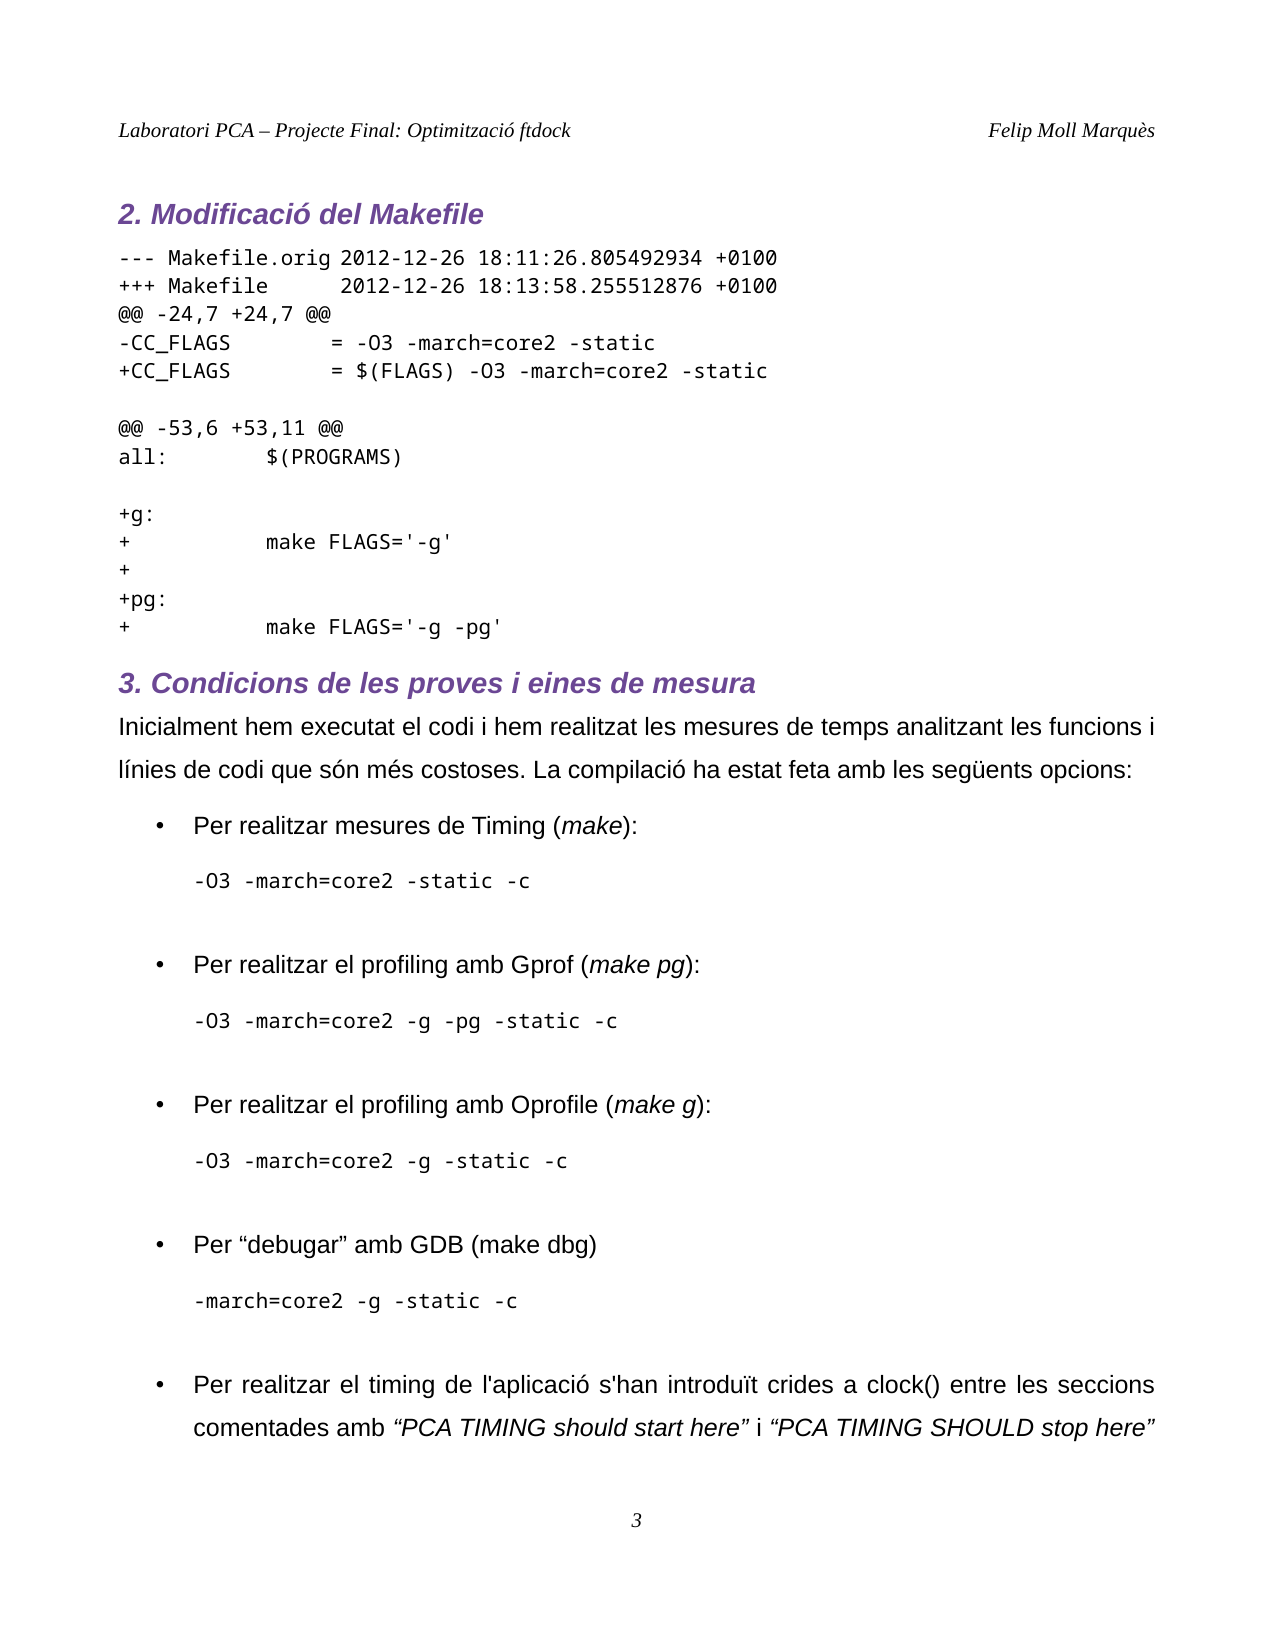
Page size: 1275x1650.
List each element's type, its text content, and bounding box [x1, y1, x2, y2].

text Inicialment hem executat el codi i hem realitzat les mesures de temps analitzant les funcions i línies de codi que són més costoses. La compilació ha estat feta amb les següents opcions: [118, 712, 1157, 784]
list Per “debugar” amb GDB (make dbg) [156, 1230, 1157, 1259]
text --- Makefile.orig 2012-12-26 18:11:26.805492934 +0100 [118, 243, 1157, 271]
text +++ Makefile 2012-12-26 18:13:58.255512876 +0100 [118, 271, 1157, 299]
list -march=core2 -g -static -c [156, 1286, 1157, 1314]
text @@ -24,7 +24,7 @@ [118, 299, 1157, 328]
subtitle Modificació del Makefile [118, 197, 1157, 230]
text + make FLAGS='-g -pg' [118, 612, 1157, 641]
list Per realitzar el timing de l'aplicació s'han introduït crides a clock() entre les seccions comentades amb “PCA TIMING should start here” i “PCA TIMING SHOULD stop here” [156, 1370, 1157, 1442]
subtitle Condicions de les proves i eines de mesura [118, 666, 1157, 699]
text @@ -53,6 +53,11 @@ [118, 413, 1157, 442]
list -O3 -march=core2 -g -static -c [156, 1146, 1157, 1174]
list -O3 -march=core2 -static -c [156, 866, 1157, 895]
text all: $(PROGRAMS) [118, 442, 1157, 470]
text -CC_FLAGS = -O3 -march=core2 -static [118, 328, 1157, 356]
list Per realitzar mesures de Timing (make): [156, 811, 1157, 839]
text + [118, 556, 1157, 584]
text +CC_FLAGS = $(FLAGS) -O3 -march=core2 -static [118, 356, 1157, 385]
list -O3 -march=core2 -g -pg -static -c [156, 1006, 1157, 1034]
text +pg: [118, 584, 1157, 612]
text + make FLAGS='-g' [118, 527, 1157, 556]
list Per realitzar el profiling amb Gprof (make pg): [156, 950, 1157, 979]
list Per realitzar el profiling amb Oprofile (make g): [156, 1090, 1157, 1119]
text +g: [118, 499, 1157, 527]
